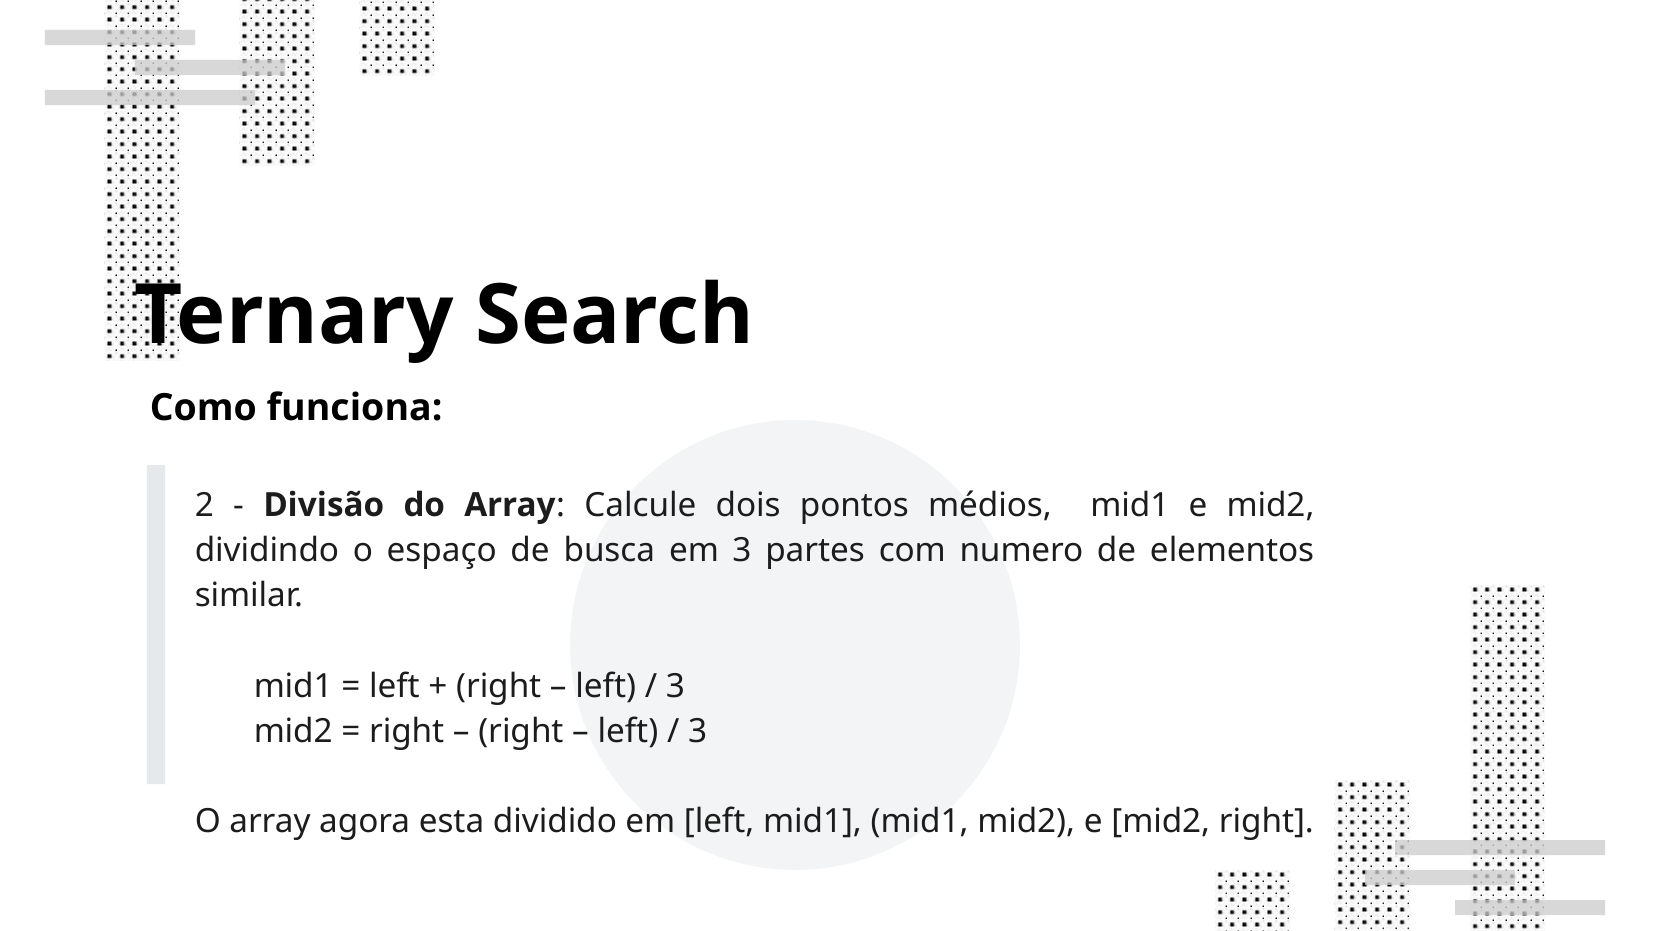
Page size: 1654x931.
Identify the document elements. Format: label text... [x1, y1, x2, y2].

text_box [146, 465, 166, 785]
text_box Ternary Search [120, 246, 938, 489]
text_box 2 - Divisão do Array: Calcule dois pontos médios, mid1 e mid2, dividindo o espaço de busca em 3 partes com numero de elementos similar. mid1 = left + (right – left) / 3 mid2 = right – (right – left) / 3 O array agora esta dividido em [left, mid1], (mid1, mid2), e [mid2, right]. [180, 473, 1354, 776]
text_box Como funciona: [135, 372, 526, 490]
